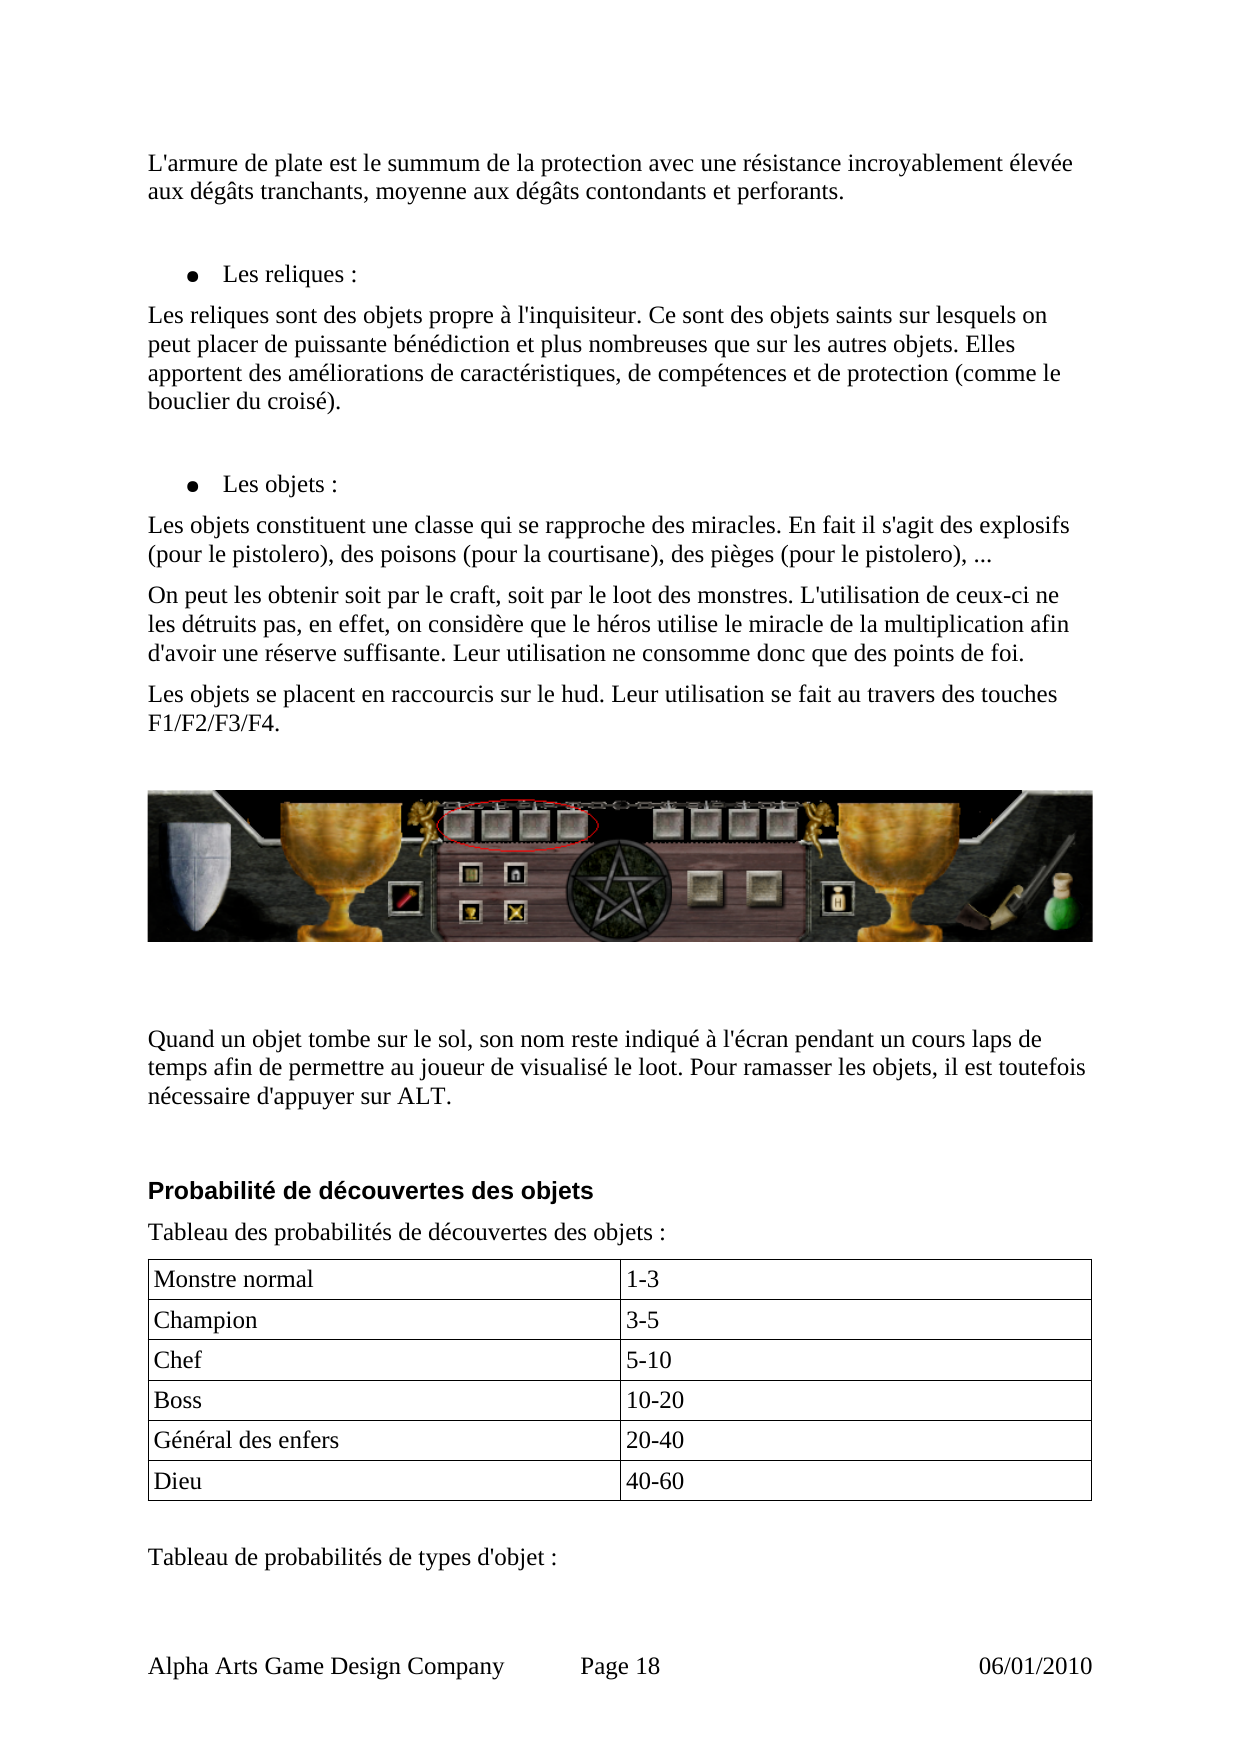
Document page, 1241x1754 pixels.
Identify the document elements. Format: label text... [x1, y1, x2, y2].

table_cell 3-5 [621, 1300, 1091, 1339]
text On peut les obtenir soit par le craft, soit par le loot des monstres. L'utilisation de ceux-ci ne les détruits pas, en effet, on considère que le héros utilise le miracle de la multiplication afin d'avoir une réserve suffisante. Leur utilisation ne consomme donc que des points de foi. [148, 580, 1092, 666]
table_header 1-3 [621, 1260, 1091, 1299]
text Les reliques sont des objets propre à l'inquisiteur. Ce sont des objets saints sur lesquels on peut placer de puissante bénédiction et plus nombreuses que sur les autres objets. Elles apportent des améliorations de caractéristiques, de compétences et de protection (comme le bouclier du croisé). [148, 300, 1092, 415]
table_cell Dieu [149, 1461, 620, 1500]
text Les objets constituent une classe qui se rapproche des miracles. En fait il s'agit des explosifs (pour le pistolero), des poisons (pour la courtisane), des pièges (pour le pistolero), ... [148, 510, 1092, 568]
table_cell Boss [149, 1381, 620, 1420]
table_cell 40-60 [621, 1461, 1091, 1500]
text Tableau des probabilités de découvertes des objets : [148, 1217, 1092, 1246]
text Quand un objet tombe sur le sol, son nom reste indiqué à l'écran pendant un cours laps de temps afin de permettre au joueur de visualisé le loot. Pour ramasser les objets, il est toutefois nécessaire d'appuyer sur ALT. [148, 1024, 1092, 1110]
subtitle Probabilité de découvertes des objets [148, 1176, 1092, 1205]
text L'armure de plate est le summum de la protection avec une résistance incroyablement élevée aux dégâts tranchants, moyenne aux dégâts contondants et perforants. [148, 148, 1092, 205]
list Les objets : [185, 469, 1092, 498]
table_cell 5-10 [621, 1340, 1091, 1379]
picture [147, 790, 1093, 942]
text Tableau de probabilités de types d'objet : [148, 1542, 1092, 1571]
text Les objets se placent en raccourcis sur le hud. Leur utilisation se fait au travers des touches F1/F2/F3/F4. [148, 679, 1092, 736]
table_cell Chef [149, 1340, 620, 1379]
table_header Monstre normal [149, 1260, 620, 1299]
table_cell 20-40 [621, 1421, 1091, 1460]
table_cell 10-20 [621, 1381, 1091, 1420]
list Les reliques : [185, 259, 1092, 288]
table_cell Général des enfers [149, 1421, 620, 1460]
table_cell Champion [149, 1300, 620, 1339]
